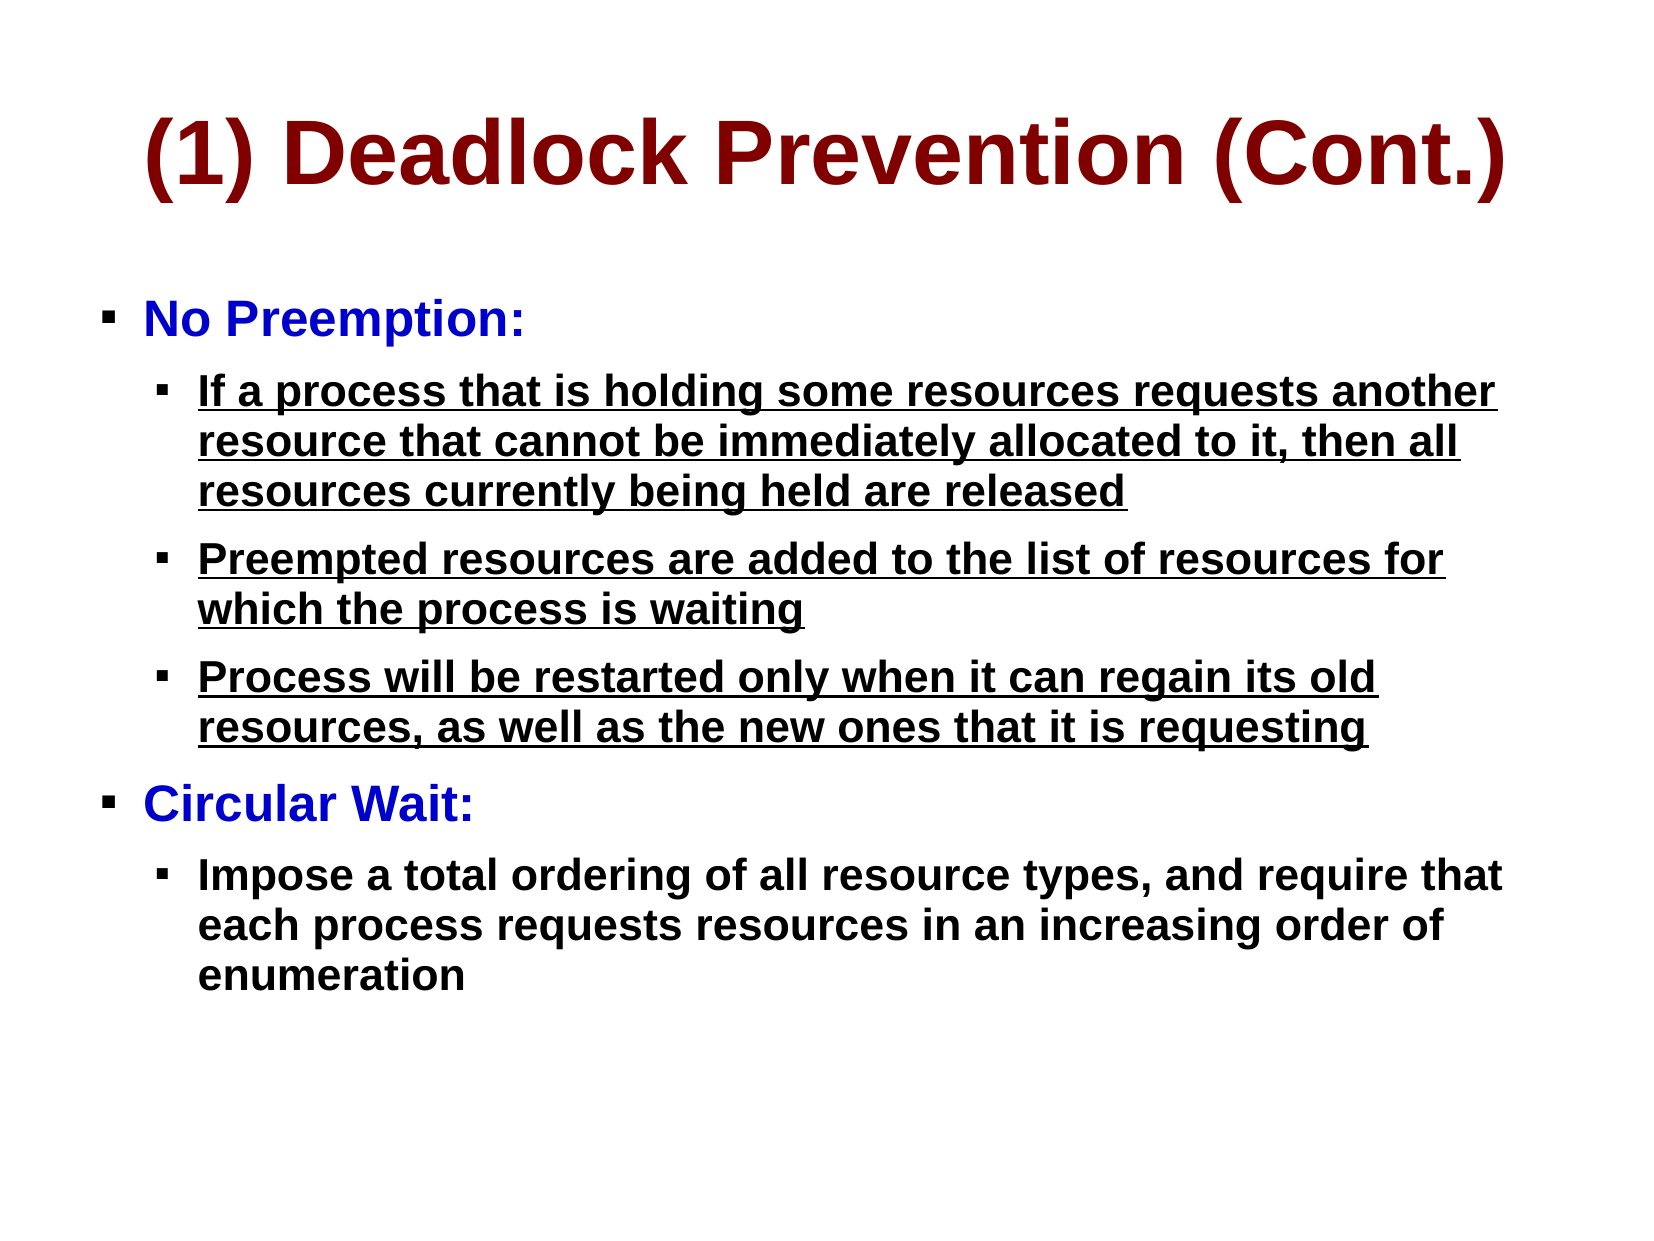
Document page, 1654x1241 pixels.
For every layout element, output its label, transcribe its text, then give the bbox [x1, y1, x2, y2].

list No Preemption: If a process that is holding some resources requests another resource that cannot be immediately allocated to it, then all resources currently being held are released Preempted resources are added to the list of resources for which the process is waiting Process will be restarted only when it can regain its old resources, as well as the new ones that it is requesting Circular Wait: Impose a total ordering of all resource types, and require that each process requests resources in an increasing order of enumeration [88, 290, 1577, 1010]
title (1) Deadlock Prevention (Cont.) [82, 49, 1571, 257]
